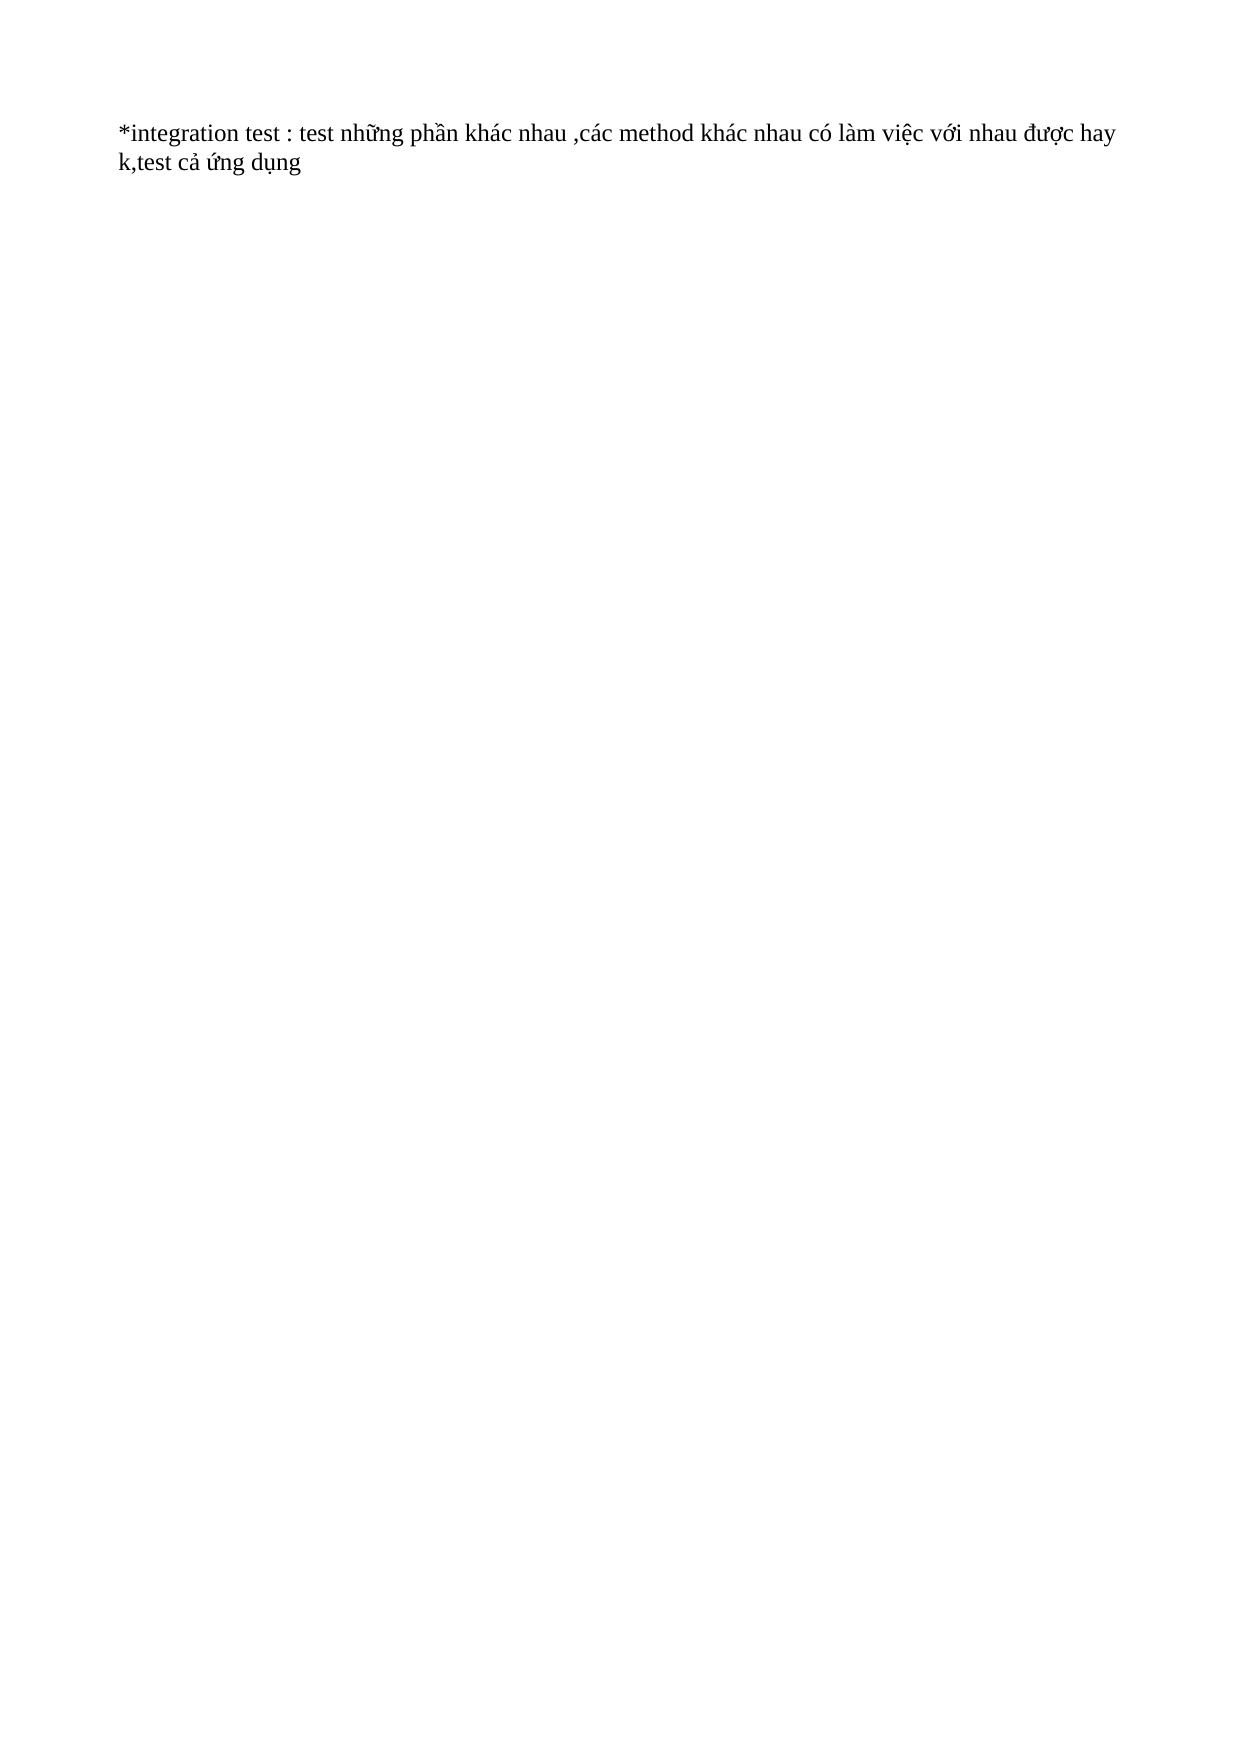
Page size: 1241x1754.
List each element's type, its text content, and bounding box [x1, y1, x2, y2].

text *integration test : test những phần khác nhau ,các method khác nhau có làm việc với nhau được hay k,test cả ứng dụng [118, 118, 1122, 176]
